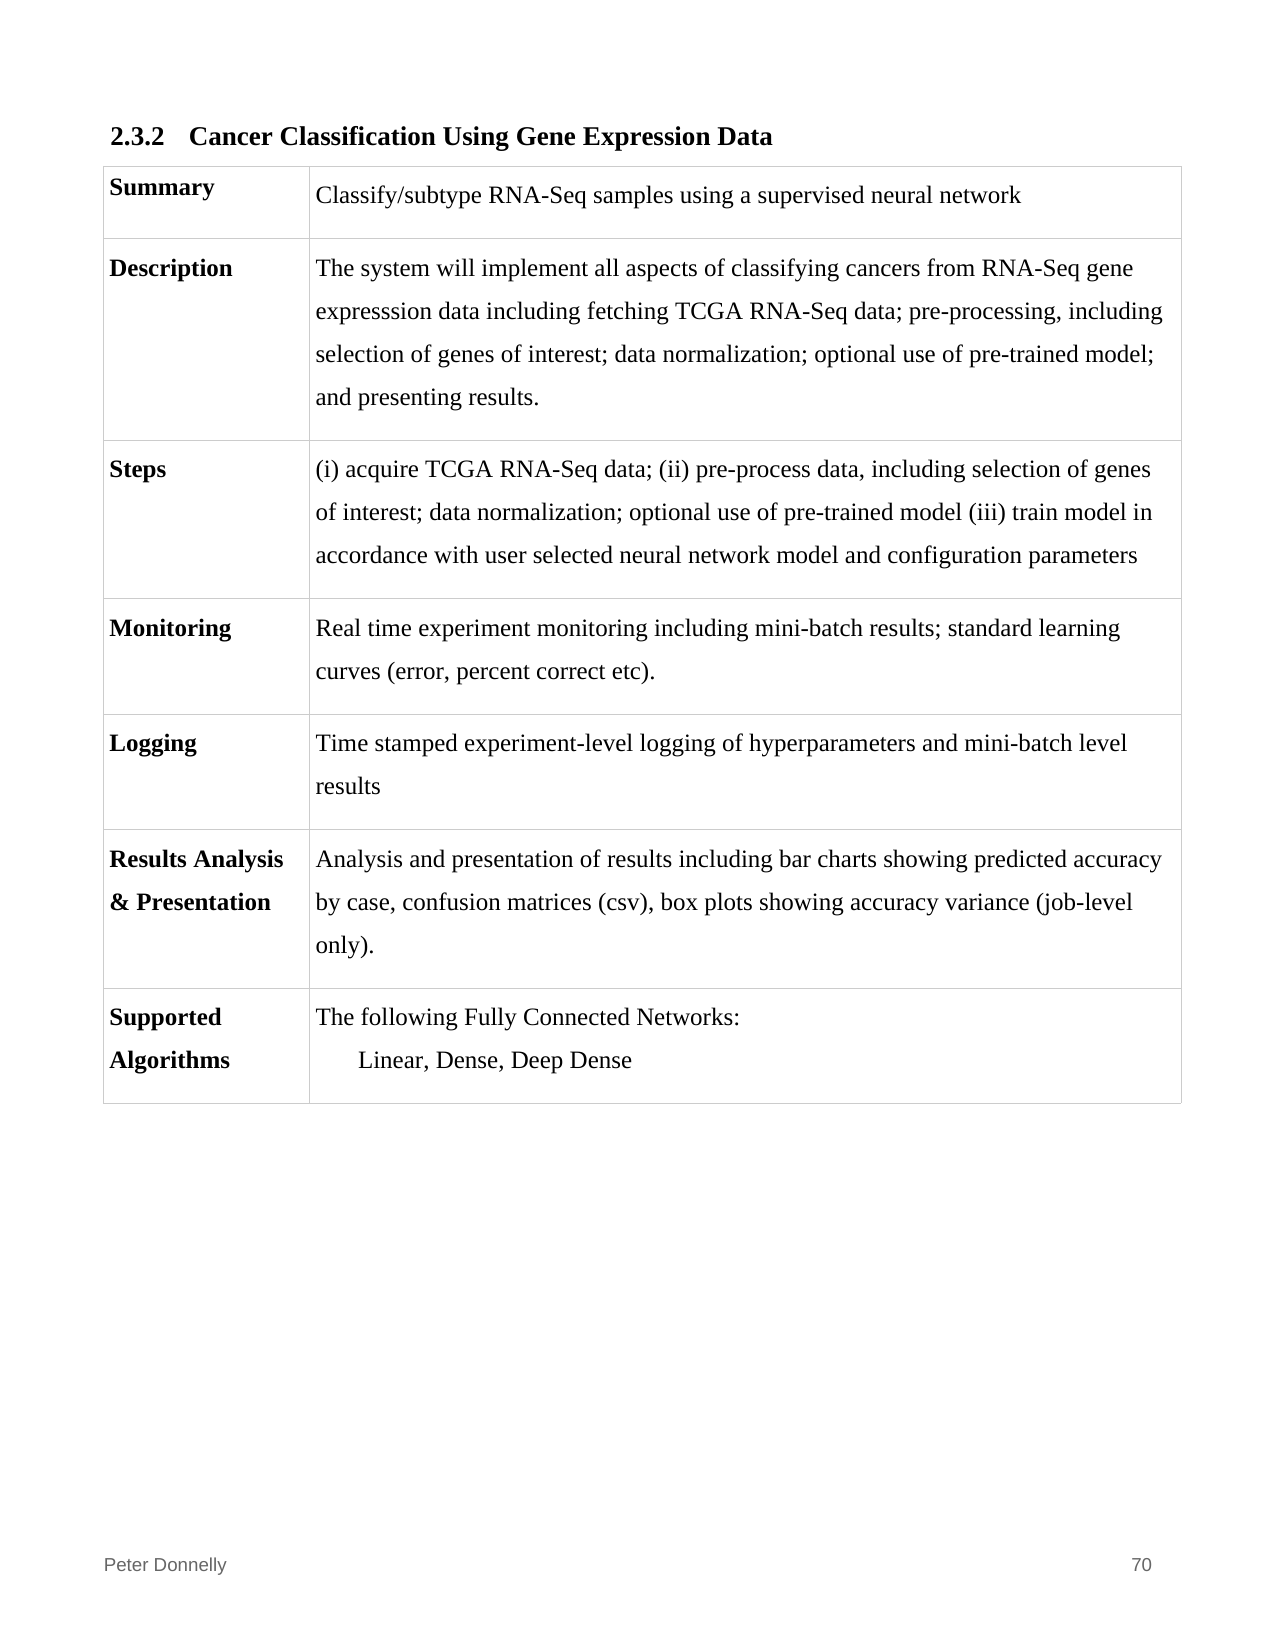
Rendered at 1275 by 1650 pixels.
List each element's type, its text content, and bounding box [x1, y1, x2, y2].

table_header Classify/subtype RNA-Seq samples using a supervised neural network [310, 167, 1181, 238]
subtitle Cancer Classification Using Gene Expression Data [103, 120, 1181, 151]
table_header Summary [104, 167, 309, 238]
table_cell Logging [104, 715, 309, 829]
table_cell Supported Algorithms [104, 989, 309, 1103]
table_cell Steps [104, 441, 309, 598]
table_cell Real time experiment monitoring including mini-batch results; standard learning curves (error, percent correct etc). [310, 599, 1181, 714]
table_cell Results Analysis & Presentation [104, 830, 309, 988]
table_cell The following Fully Connected Networks: Linear, Dense, Deep Dense [310, 989, 1181, 1103]
table_cell (i) acquire TCGA RNA-Seq data; (ii) pre-process data, including selection of genes of interest; data normalization; optional use of pre-trained model (iii) train model in accordance with user selected neural network model and configuration parameters [310, 441, 1181, 598]
table_cell Monitoring [104, 599, 309, 714]
table_cell Description [104, 239, 309, 440]
table_cell Analysis and presentation of results including bar charts showing predicted accuracy by case, confusion matrices (csv), box plots showing accuracy variance (job-level only). [310, 830, 1181, 988]
table_cell The system will implement all aspects of classifying cancers from RNA-Seq gene expresssion data including fetching TCGA RNA-Seq data; pre-processing, including selection of genes of interest; data normalization; optional use of pre-trained model; and presenting results. [310, 239, 1181, 440]
table_cell Time stamped experiment-level logging of hyperparameters and mini-batch level results [310, 715, 1181, 829]
